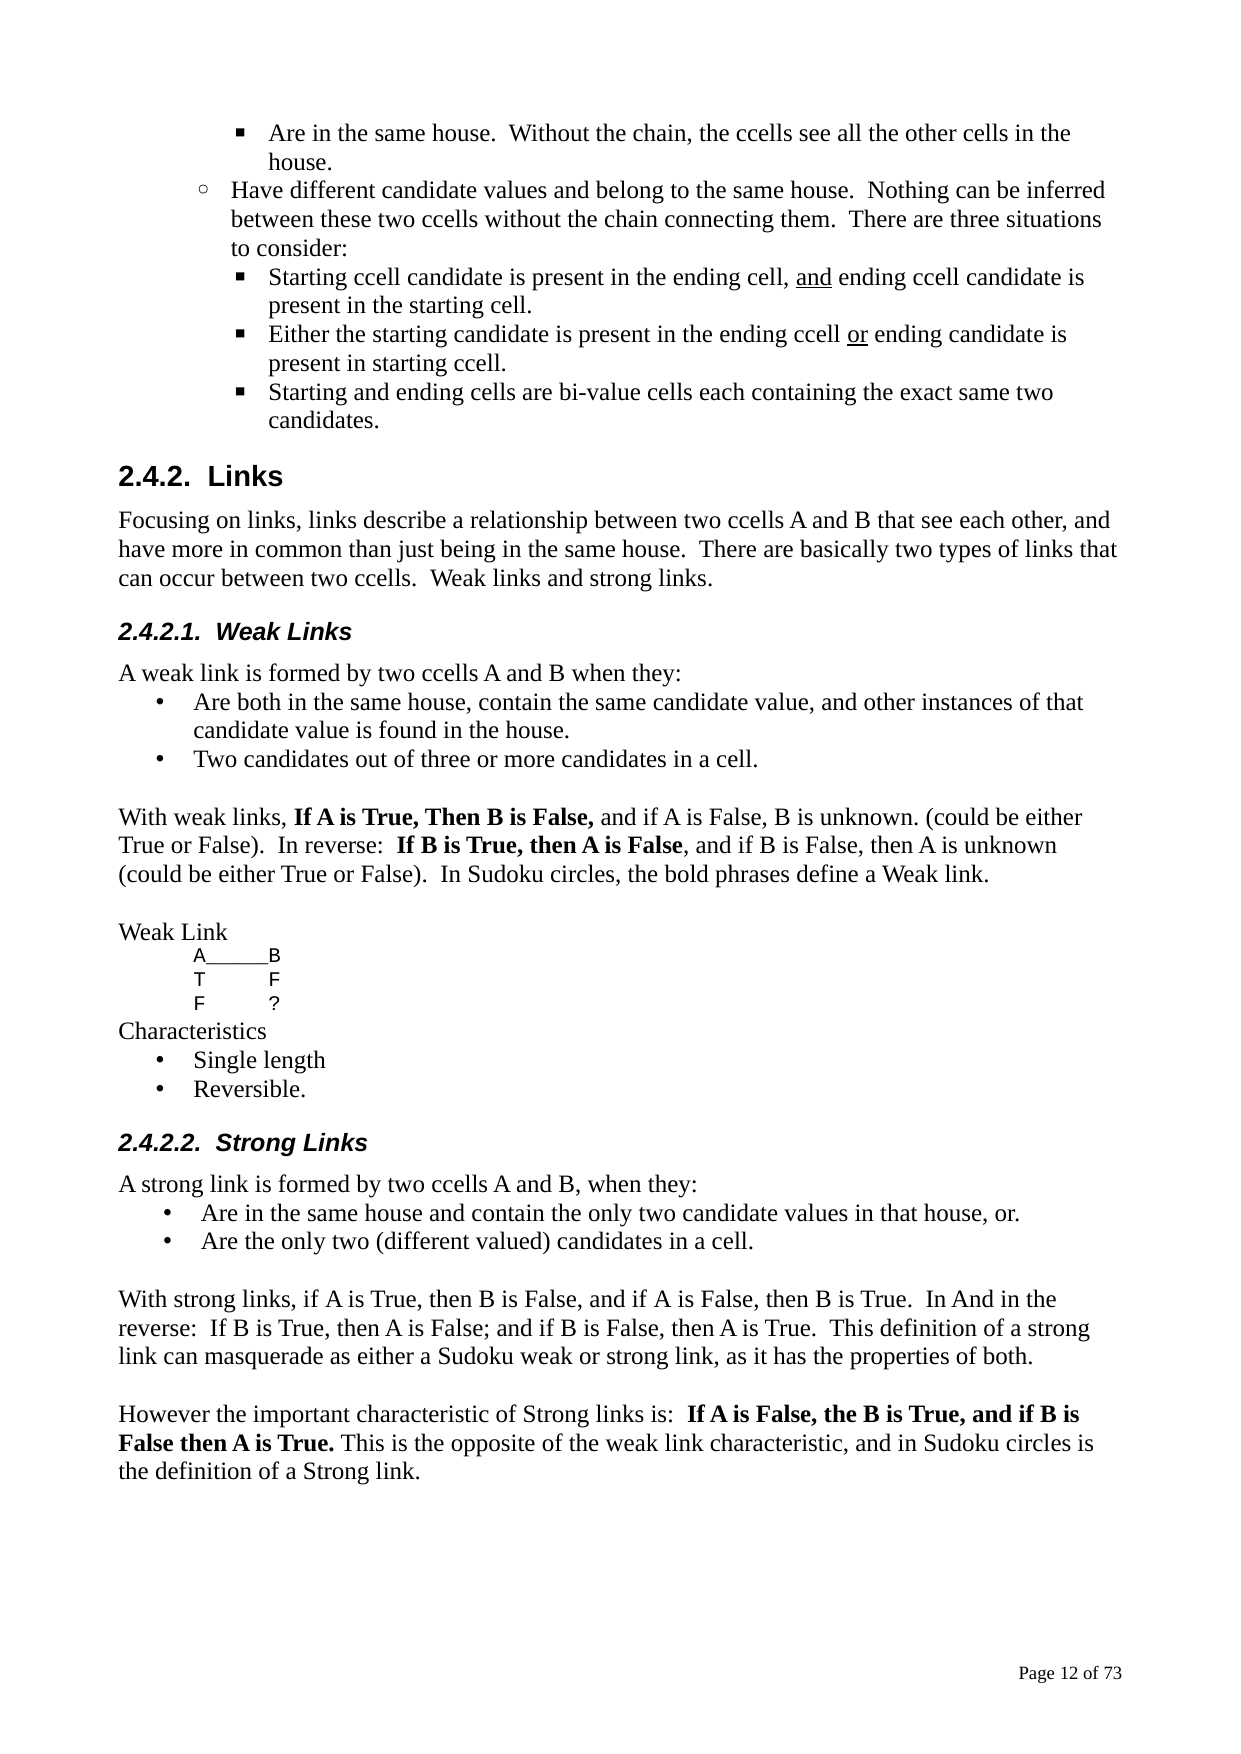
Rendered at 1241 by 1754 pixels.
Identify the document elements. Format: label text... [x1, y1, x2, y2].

list Two candidates out of three or more candidates in a cell. [156, 744, 1122, 773]
text Focusing on links, links describe a relationship between two ccells A and B that see each other, and have more in common than just being in the same house. There are basically two types of links that can occur between two ccells. Weak links and strong links. [118, 505, 1122, 592]
text A weak link is formed by two ccells A and B when they: [118, 658, 1122, 687]
text T F [118, 969, 1122, 993]
text Characteristics [118, 1016, 1122, 1045]
list Have different candidate values and belong to the same house. Nothing can be inferred between these two ccells without the chain connecting them. There are three situations to consider: [193, 176, 1122, 262]
text However the important characteristic of Strong links is: If A is False, the B is True, and if B is False then A is True. This is the opposite of the weak link characteristic, and in Sudoku circles is the definition of a Strong link. [118, 1399, 1122, 1485]
text A strong link is formed by two ccells A and B, when they: [118, 1169, 1122, 1198]
text F ? [118, 993, 1122, 1016]
list Starting and ending cells are bi-value cells each containing the exact same two candidates. [231, 377, 1122, 434]
subtitle Links [118, 459, 1122, 493]
text Weak Link [118, 917, 1122, 945]
text With strong links, if A is True, then B is False, and if A is False, then B is True. In And in the reverse: If B is True, then A is False; and if B is False, then A is True. This definition of a strong link can masquerade as either a Sudoku weak or strong link, as it has the properties of both. [118, 1284, 1122, 1370]
subtitle Weak Links [118, 617, 1122, 645]
subtitle Strong Links [118, 1128, 1122, 1156]
text With weak links, If A is True, Then B is False, and if A is False, B is unknown. (could be either True or False). In reverse: If B is True, then A is False, and if B is False, then A is unknown (could be either True or False). In Sudoku circles, the bold phrases define a Weak link. [118, 802, 1122, 888]
list Are both in the same house, contain the same candidate value, and other instances of that candidate value is found in the house. [156, 687, 1122, 744]
list Single length [156, 1045, 1122, 1074]
list Are in the same house. Without the chain, the ccells see all the other cells in the house. [231, 118, 1122, 176]
list Are the only two (different valued) candidates in a cell. [163, 1226, 1122, 1255]
list Starting ccell candidate is present in the ending cell, and ending ccell candidate is present in the starting cell. [231, 262, 1122, 319]
list Either the starting candidate is present in the ending ccell or ending candidate is present in starting ccell. [231, 319, 1122, 377]
text A_____B [118, 945, 1122, 969]
list Reversible. [156, 1074, 1122, 1103]
list Are in the same house and contain the only two candidate values in that house, or. [163, 1198, 1122, 1226]
